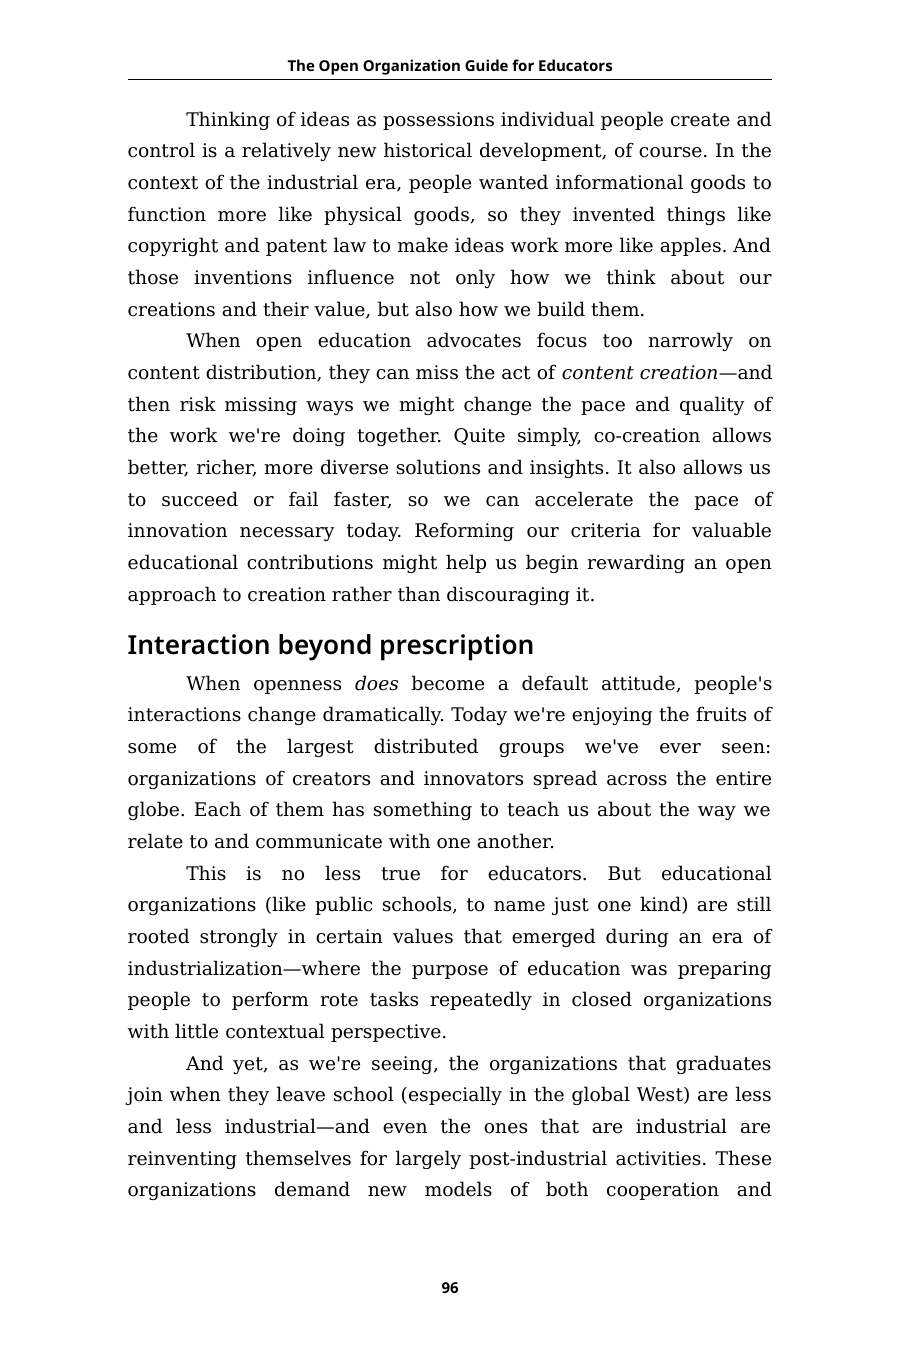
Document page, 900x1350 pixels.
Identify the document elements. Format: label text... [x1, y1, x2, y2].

text And yet, as we're seeing, the organizations that graduates join when they leave school (especially in the global West) are less and less industrial—and even the ones that are industrial are reinventing themselves for largely post-industrial activities. These organizations demand new models of both cooperation and [127, 1053, 772, 1201]
text When openness does become a default attitude, people's interactions change dramatically. Today we're enjoying the fruits of some of the largest distributed groups we've ever seen: organizations of creators and innovators spread across the entire globe. Each of them has something to teach us about the way we relate to and communicate with one another. [127, 673, 772, 853]
subtitle Interaction beyond prescription [127, 630, 772, 660]
text This is no less true for educators. But educational organizations (like public schools, to name just one kind) are still rooted strongly in certain values that emerged during an era of industrialization—where the purpose of education was preparing people to perform rote tasks repeatedly in closed organizations with little contextual perspective. [127, 863, 772, 1043]
text Thinking of ideas as possessions individual people create and control is a relatively new historical development, of course. In the context of the industrial era, people wanted informational goods to function more like physical goods, so they invented things like copyright and patent law to make ideas work more like apples. And those inventions influence not only how we think about our creations and their value, but also how we build them. [127, 109, 772, 321]
text When open education advocates focus too narrowly on content distribution, they can miss the act of content creation—and then risk missing ways we might change the pace and quality of the work we're doing together. Quite simply, co-creation allows better, richer, more diverse solutions and insights. It also allows us to succeed or fail faster, so we can accelerate the pace of innovation necessary today. Reforming our criteria for valuable educational contributions might help us begin rewarding an open approach to creation rather than discouraging it. [127, 330, 772, 606]
